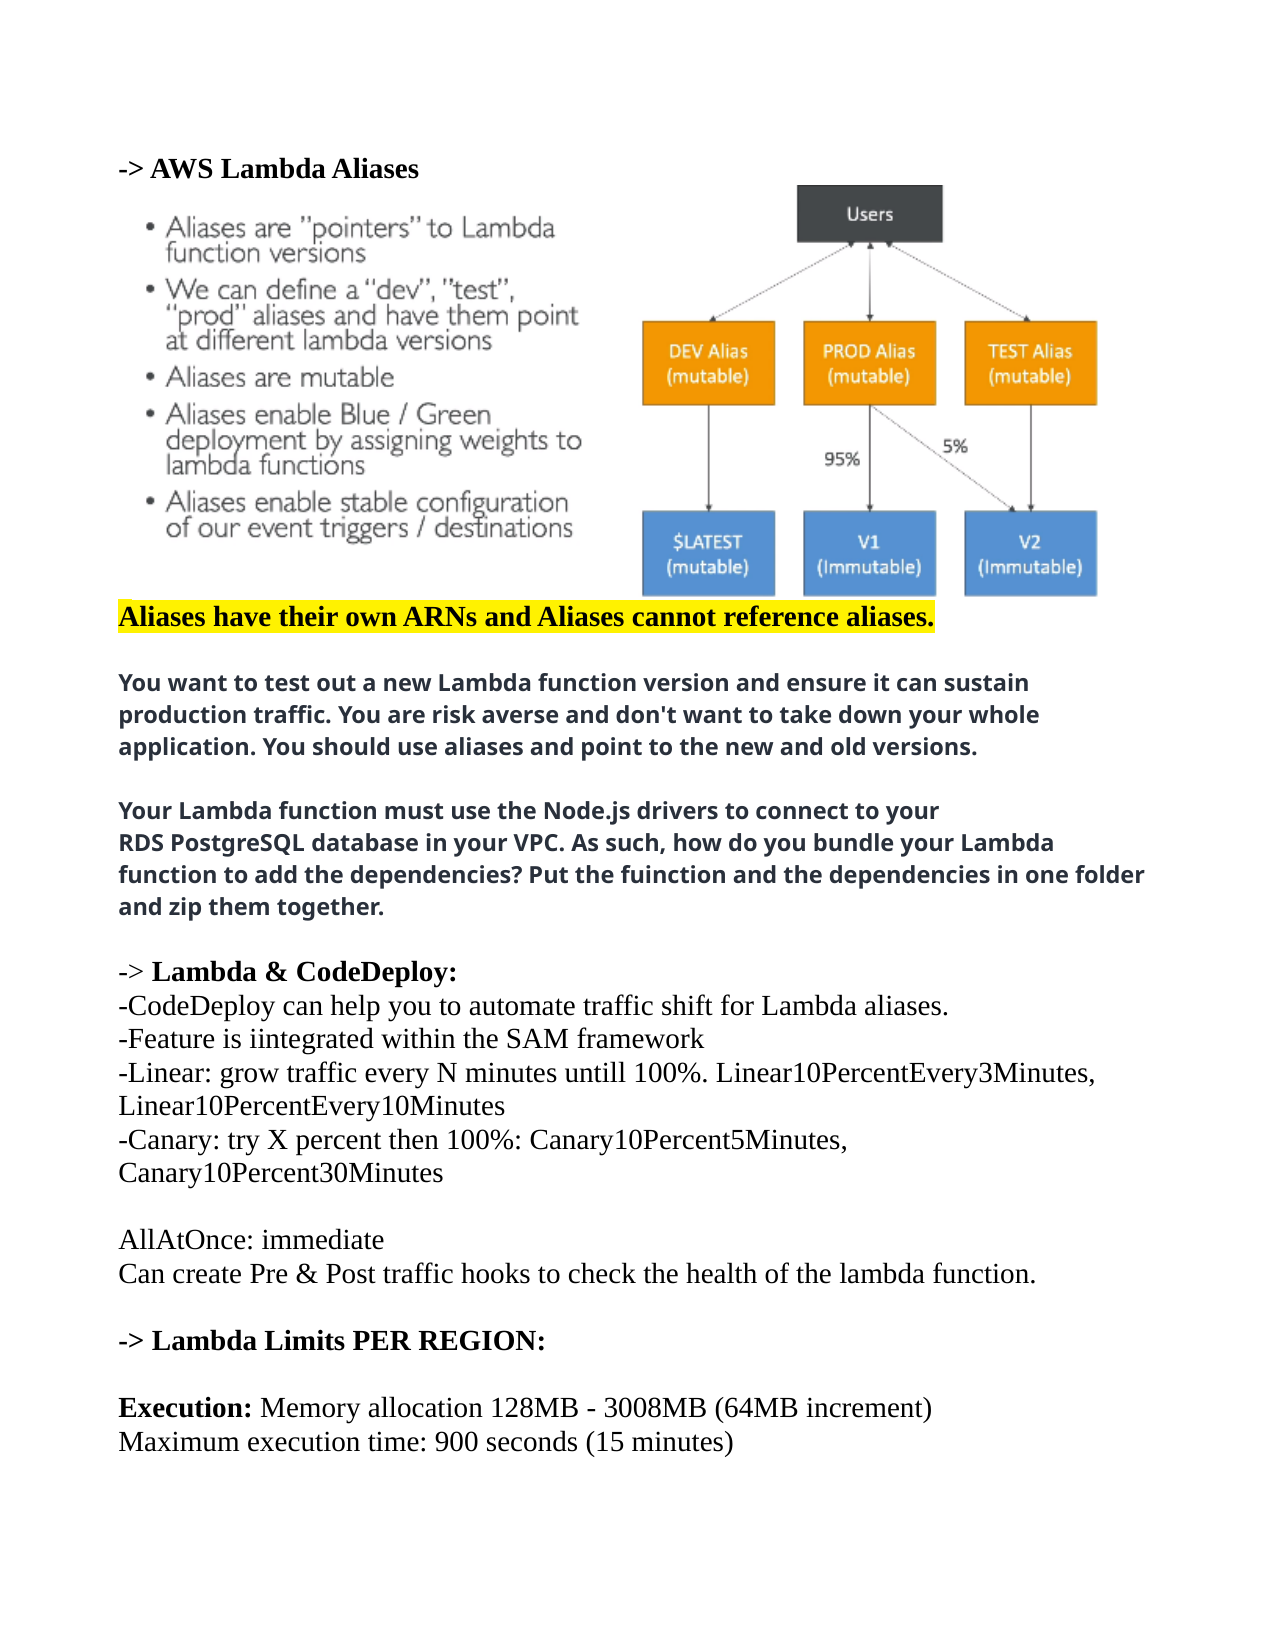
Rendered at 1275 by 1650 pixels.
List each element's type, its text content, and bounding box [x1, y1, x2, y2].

text -Linear: grow traffic every N minutes untill 100%. Linear10PercentEvery3Minutes, Linear10PercentEvery10Minutes [118, 1055, 1157, 1122]
text AllAtOnce: immediate [118, 1222, 1157, 1256]
text -CodeDeploy can help you to automate traffic shift for Lambda aliases. [118, 988, 1157, 1021]
text You want to test out a new Lambda function version and ensure it can sustain production traffic. You are risk averse and don't want to take down your whole application. You should use aliases and point to the new and old versions. [118, 666, 1157, 762]
text Maximum execution time: 900 seconds (15 minutes) [118, 1424, 1157, 1457]
picture [132, 185, 1104, 600]
text Execution: Memory allocation 128MB - 3008MB (64MB increment) [118, 1390, 1157, 1424]
text Your Lambda function must use the Node.js drivers to connect to your RDS PostgreSQL database in your VPC. As such, how do you bundle your Lambda function to add the dependencies? Put the fuinction and the dependencies in one folder and zip them together. [118, 794, 1157, 922]
text -> AWS Lambda Aliases [118, 152, 1157, 185]
text -Canary: try X percent then 100%: Canary10Percent5Minutes, Canary10Percent30Minutes [118, 1122, 1157, 1189]
text Aliases have their own ARNs and Aliases cannot reference aliases. [118, 600, 1157, 633]
text -> Lambda & CodeDeploy: [118, 954, 1157, 988]
text -> Lambda Limits PER REGION: [118, 1323, 1157, 1357]
text Can create Pre & Post traffic hooks to check the health of the lambda function. [118, 1256, 1157, 1289]
text -Feature is iintegrated within the SAM framework [118, 1021, 1157, 1055]
